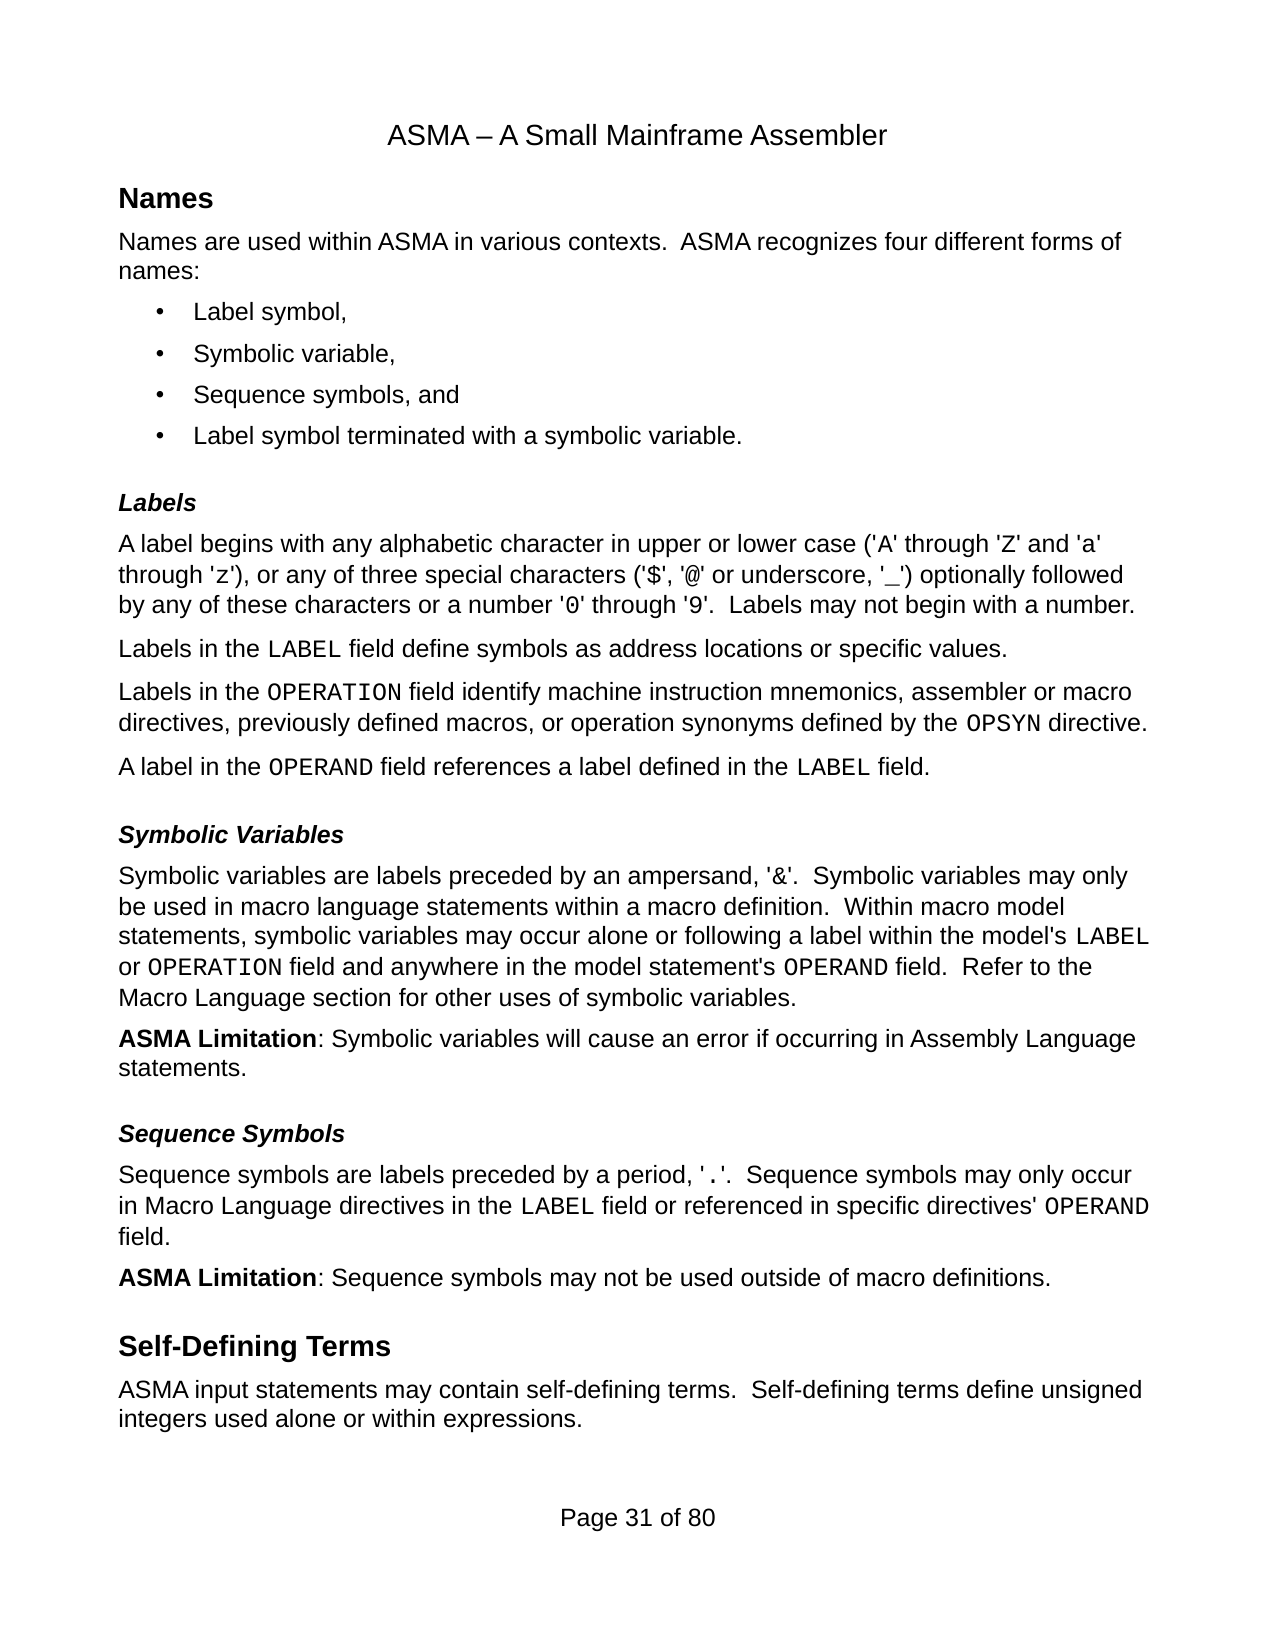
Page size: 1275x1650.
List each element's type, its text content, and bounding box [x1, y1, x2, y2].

text Labels in the OPERATION field identify machine instruction mnemonics, assembler or macro directives, previously defined macros, or operation synonyms defined by the OPSYN directive. [118, 677, 1157, 739]
list Label symbol terminated with a symbolic variable. [156, 421, 1157, 450]
list Symbolic variable, [156, 338, 1157, 367]
text ASMA input statements may contain self-defining terms. Self-defining terms define unsigned integers used alone or within expressions. [118, 1376, 1157, 1433]
text ASMA Limitation: Symbolic variables will cause an error if occurring in Assembly Language statements. [118, 1024, 1157, 1082]
text A label in the OPERAND field references a label defined in the LABEL field. [118, 752, 1157, 783]
text A label begins with any alphabetic character in upper or lower case ('A' through 'Z' and 'a' through 'z'), or any of three special characters ('$', '@' or underscore, '_') optionally followed by any of these characters or a number '0' through '9'. Labels may not begin with a number. [118, 529, 1157, 621]
subtitle Sequence Symbols [118, 1119, 1157, 1148]
list Label symbol, [156, 297, 1157, 326]
subtitle Self-Defining Terms [118, 1329, 1157, 1363]
text ASMA Limitation: Sequence symbols may not be used outside of macro definitions. [118, 1263, 1157, 1292]
subtitle Symbolic Variables [118, 820, 1157, 849]
text Labels in the LABEL field define symbols as address locations or specific values. [118, 634, 1157, 665]
list Sequence symbols, and [156, 380, 1157, 409]
subtitle Labels [118, 488, 1157, 516]
text Names are used within ASMA in various contexts. ASMA recognizes four different forms of names: [118, 227, 1157, 285]
text Sequence symbols are labels preceded by a period, '.'. Sequence symbols may only occur in Macro Language directives in the LABEL field or referenced in specific directives' OPERAND field. [118, 1160, 1157, 1251]
text Symbolic variables are labels preceded by an ampersand, '&'. Symbolic variables may only be used in macro language statements within a macro definition. Within macro model statements, symbolic variables may occur alone or following a label within the model's LABEL or OPERATION field and anywhere in the model statement's OPERAND field. Refer to the Macro Language section for other uses of symbolic variables. [118, 861, 1157, 1012]
subtitle Names [118, 181, 1157, 215]
